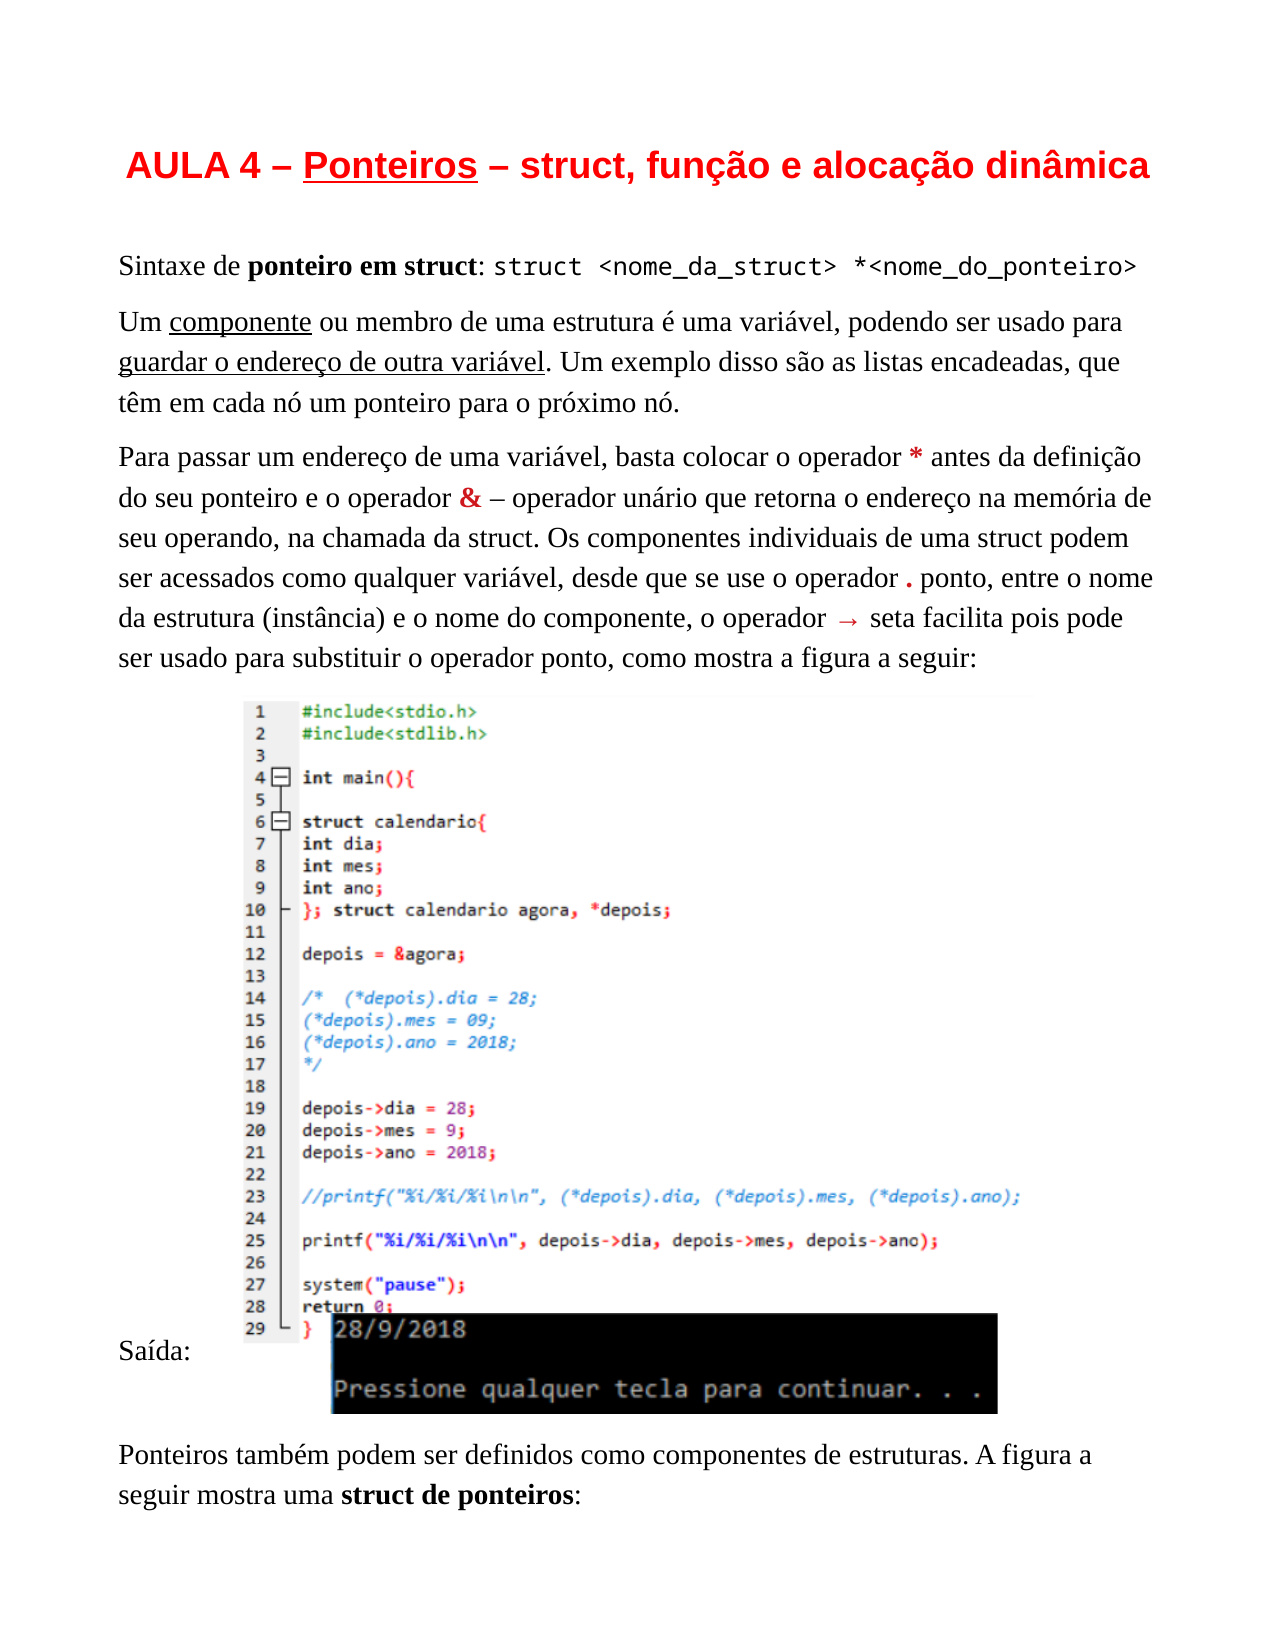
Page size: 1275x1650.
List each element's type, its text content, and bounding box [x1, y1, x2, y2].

text Saída: [118, 1333, 330, 1367]
subtitle AULA 4 – Ponteiros – struct, função e alocação dinâmica [118, 143, 1157, 187]
text Sintaxe de ponteiro em struct: struct <nome_da_struct> *<nome_do_ponteiro> [118, 248, 1157, 283]
text Para passar um endereço de uma variável, basta colocar o operador * antes da definição do seu ponteiro e o operador & – operador unário que retorna o endereço na memória de seu operando, na chamada da struct. Os componentes individuais de uma struct podem ser acessados como qualquer variável, desde que se use o operador . ponto, entre o nome da estrutura (instância) e o nome do componente, o operador → seta facilita pois pode ser usado para substituir o operador ponto, como mostra a figura a seguir: [118, 439, 1157, 674]
picture [241, 695, 1034, 1414]
text Um componente ou membro de uma estrutura é uma variável, podendo ser usado para guardar o endereço de outra variável. Um exemplo disso são as listas encadeadas, que têm em cada nó um ponteiro para o próximo nó. [118, 304, 1157, 418]
text [998, 1333, 1157, 1367]
text Ponteiros também podem ser definidos como componentes de estruturas. A figura a seguir mostra uma struct de ponteiros: [118, 1437, 1157, 1511]
